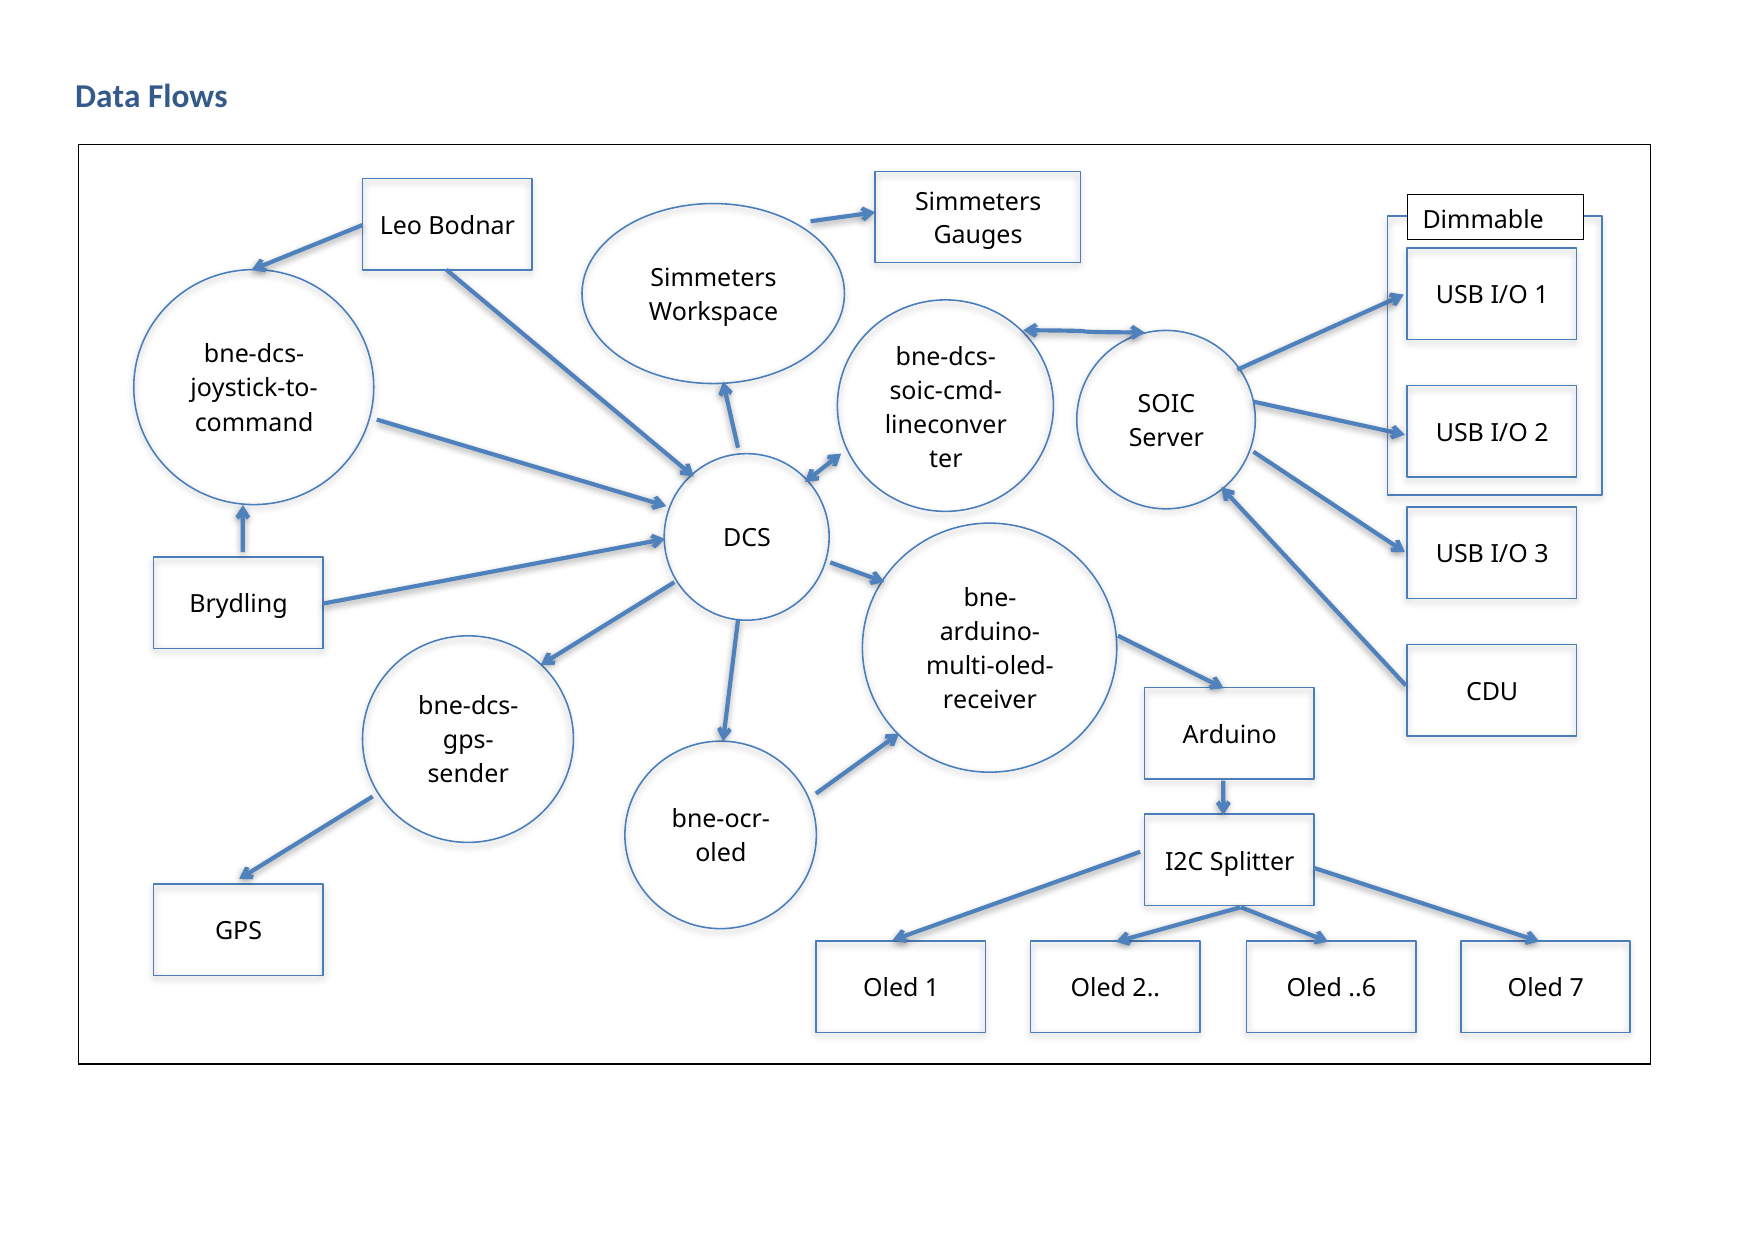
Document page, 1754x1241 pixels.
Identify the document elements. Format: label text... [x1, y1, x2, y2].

text Server [1118, 419, 1214, 454]
text bne-ocr-oled [668, 801, 773, 869]
subtitle Data Flows [75, 75, 1679, 116]
text USB I/O 2 [1422, 414, 1562, 448]
text USB I/O 1 [1422, 277, 1562, 311]
text bne-arduino-multi-oled-receiver [915, 579, 1065, 716]
text bne-dcs-soic-cmd-lineconverter [884, 338, 1007, 473]
text Simmeters [636, 259, 791, 294]
text Oled 7 [1476, 970, 1615, 1004]
text GPS [168, 913, 308, 947]
text Oled 1 [831, 970, 971, 1004]
text I2C Splitter [1160, 843, 1299, 877]
text SOIC [1118, 386, 1214, 419]
text bne-dcs-gps-sender [408, 688, 528, 790]
text Oled ..6 [1261, 970, 1401, 1004]
text Workspace [636, 294, 791, 328]
text Simmeters [890, 183, 1066, 217]
text Arduino [1160, 716, 1299, 750]
text Oled 2.. [1045, 970, 1185, 1004]
text CDU [1422, 673, 1562, 708]
text Leo Bodnar [377, 207, 517, 241]
text USB I/O 3 [1422, 536, 1562, 570]
text bne-dcs-joystick-to-command [184, 336, 324, 438]
text Brydling [168, 586, 308, 620]
text Gauges [890, 217, 1066, 251]
text DCS [703, 520, 790, 554]
text Dimmable [1422, 202, 1569, 232]
